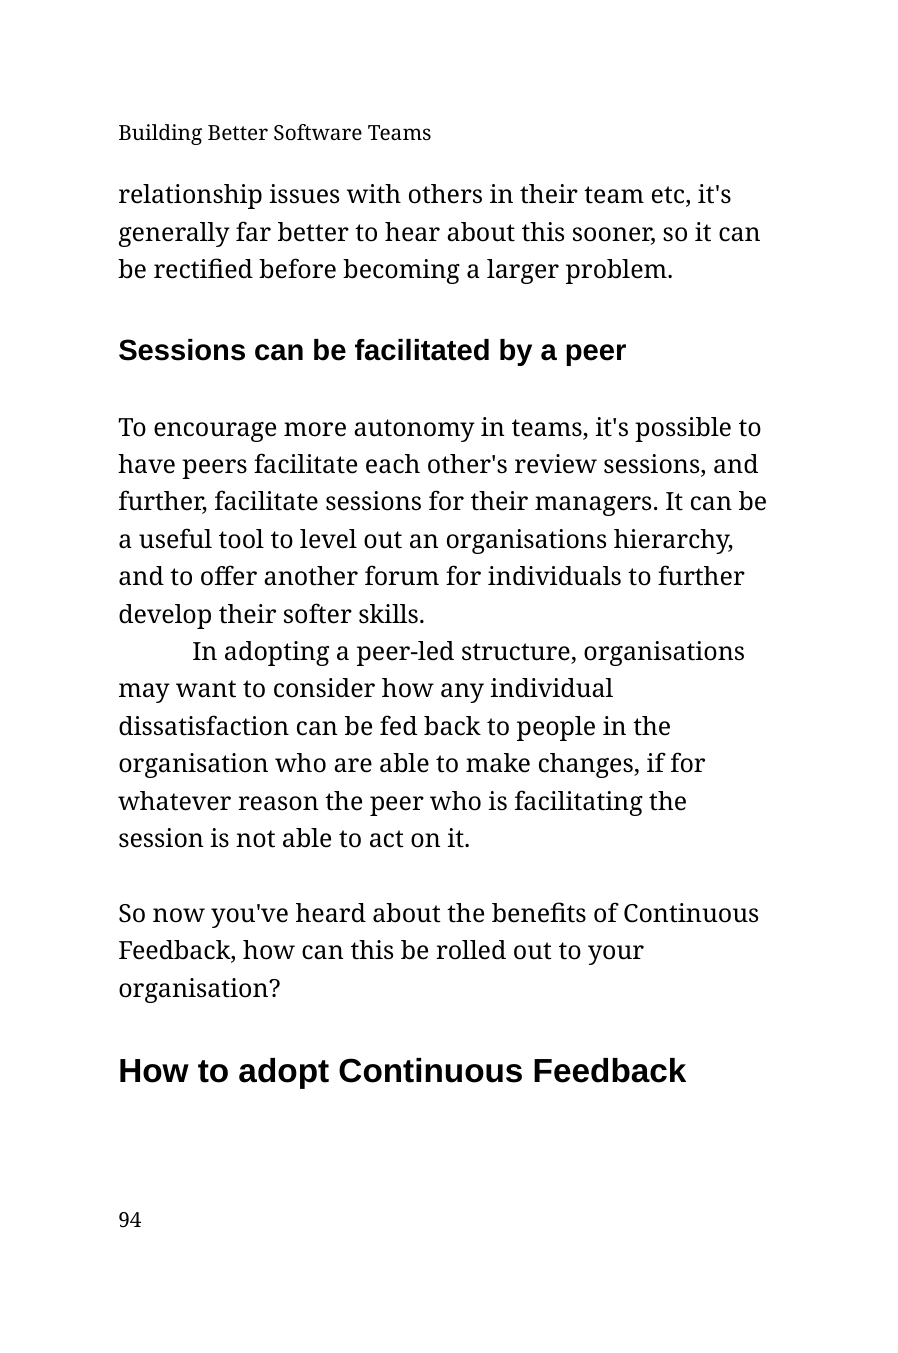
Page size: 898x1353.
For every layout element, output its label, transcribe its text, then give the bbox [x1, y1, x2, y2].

text relationship issues with others in their team etc, it's generally far better to hear about this sooner, so it can be rectified before becoming a larger problem. [118, 177, 779, 286]
text To encourage more autonomy in teams, it's possible to have peers facilitate each other's review sessions, and further, facilitate sessions for their managers. It can be a useful tool to level out an organisations hierarchy, and to offer another forum for individuals to further develop their softer skills. [118, 409, 779, 630]
text In adopting a peer-led structure, organisations may want to consider how any individual dissatisfaction can be fed back to people in the organisation who are able to make changes, if for whatever reason the peer who is facilitating the session is not able to act on it. [118, 634, 779, 855]
text So now you've heard about the benefits of Continuous Feedback, how can this be rolled out to your organisation? [118, 895, 779, 1004]
subtitle Sessions can be facilitated by a peer [118, 333, 779, 366]
subtitle How to adopt Continuous Feedback [118, 1051, 779, 1089]
